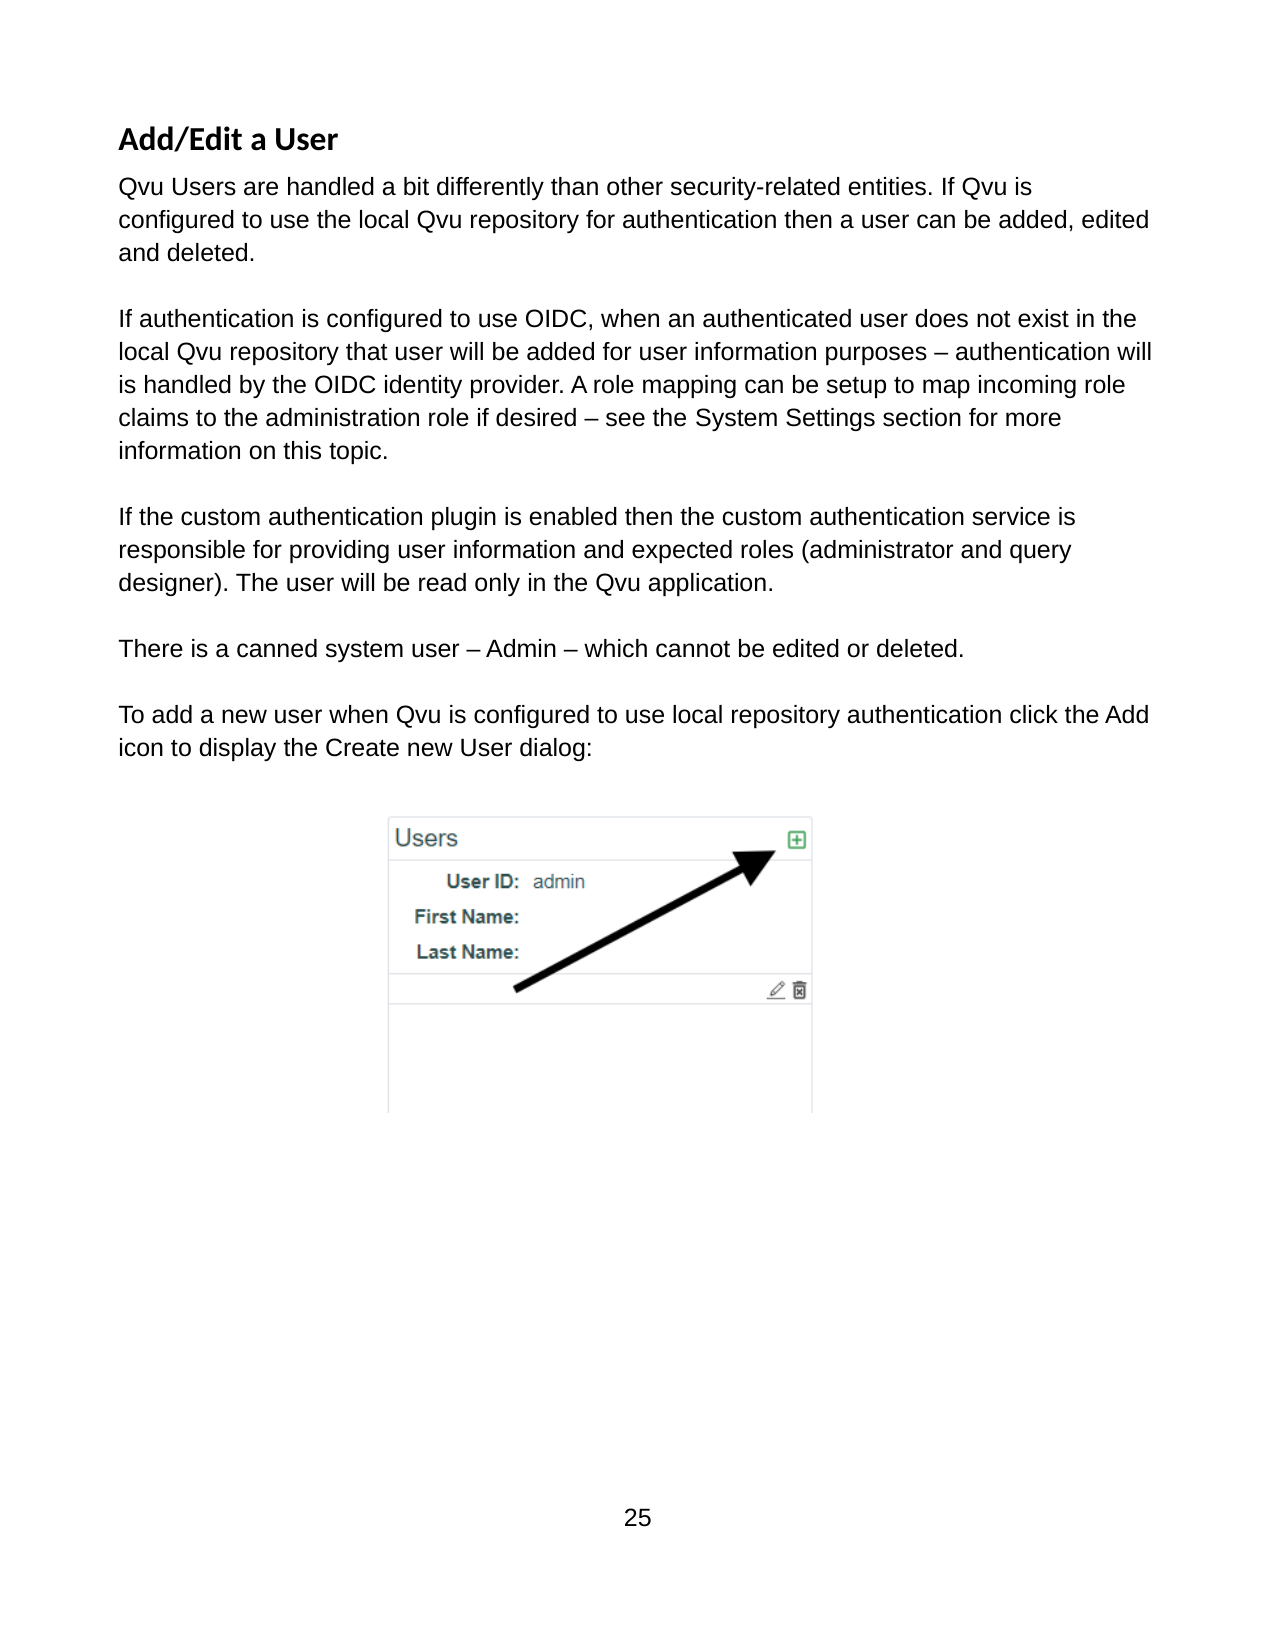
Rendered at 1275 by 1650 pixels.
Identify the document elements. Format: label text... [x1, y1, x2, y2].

text There is a canned system user – Admin – which cannot be edited or deleted. [118, 634, 1157, 663]
text Qvu Users are handled a bit differently than other security-related entities. If Qvu is configured to use the local Qvu repository for authentication then a user can be added, edited and deleted. [118, 172, 1157, 266]
text If the custom authentication plugin is enabled then the custom authentication service is responsible for providing user information and expected roles (administrator and query designer). The user will be read only in the Qvu application. [118, 502, 1157, 597]
text If authentication is configured to use OIDC, when an authenticated user does not exist in the local Qvu repository that user will be added for user information purposes – authentication will is handled by the OIDC identity provider. A role mapping can be setup to map incoming role claims to the administration role if desired – see the System Settings section for more information on this topic. [118, 304, 1157, 464]
subtitle Add/Edit a User [118, 118, 1157, 159]
text To add a new user when Qvu is configured to use local repository authentication click the Add icon to display the Create new User dialog: [118, 700, 1157, 762]
picture [380, 793, 818, 1113]
